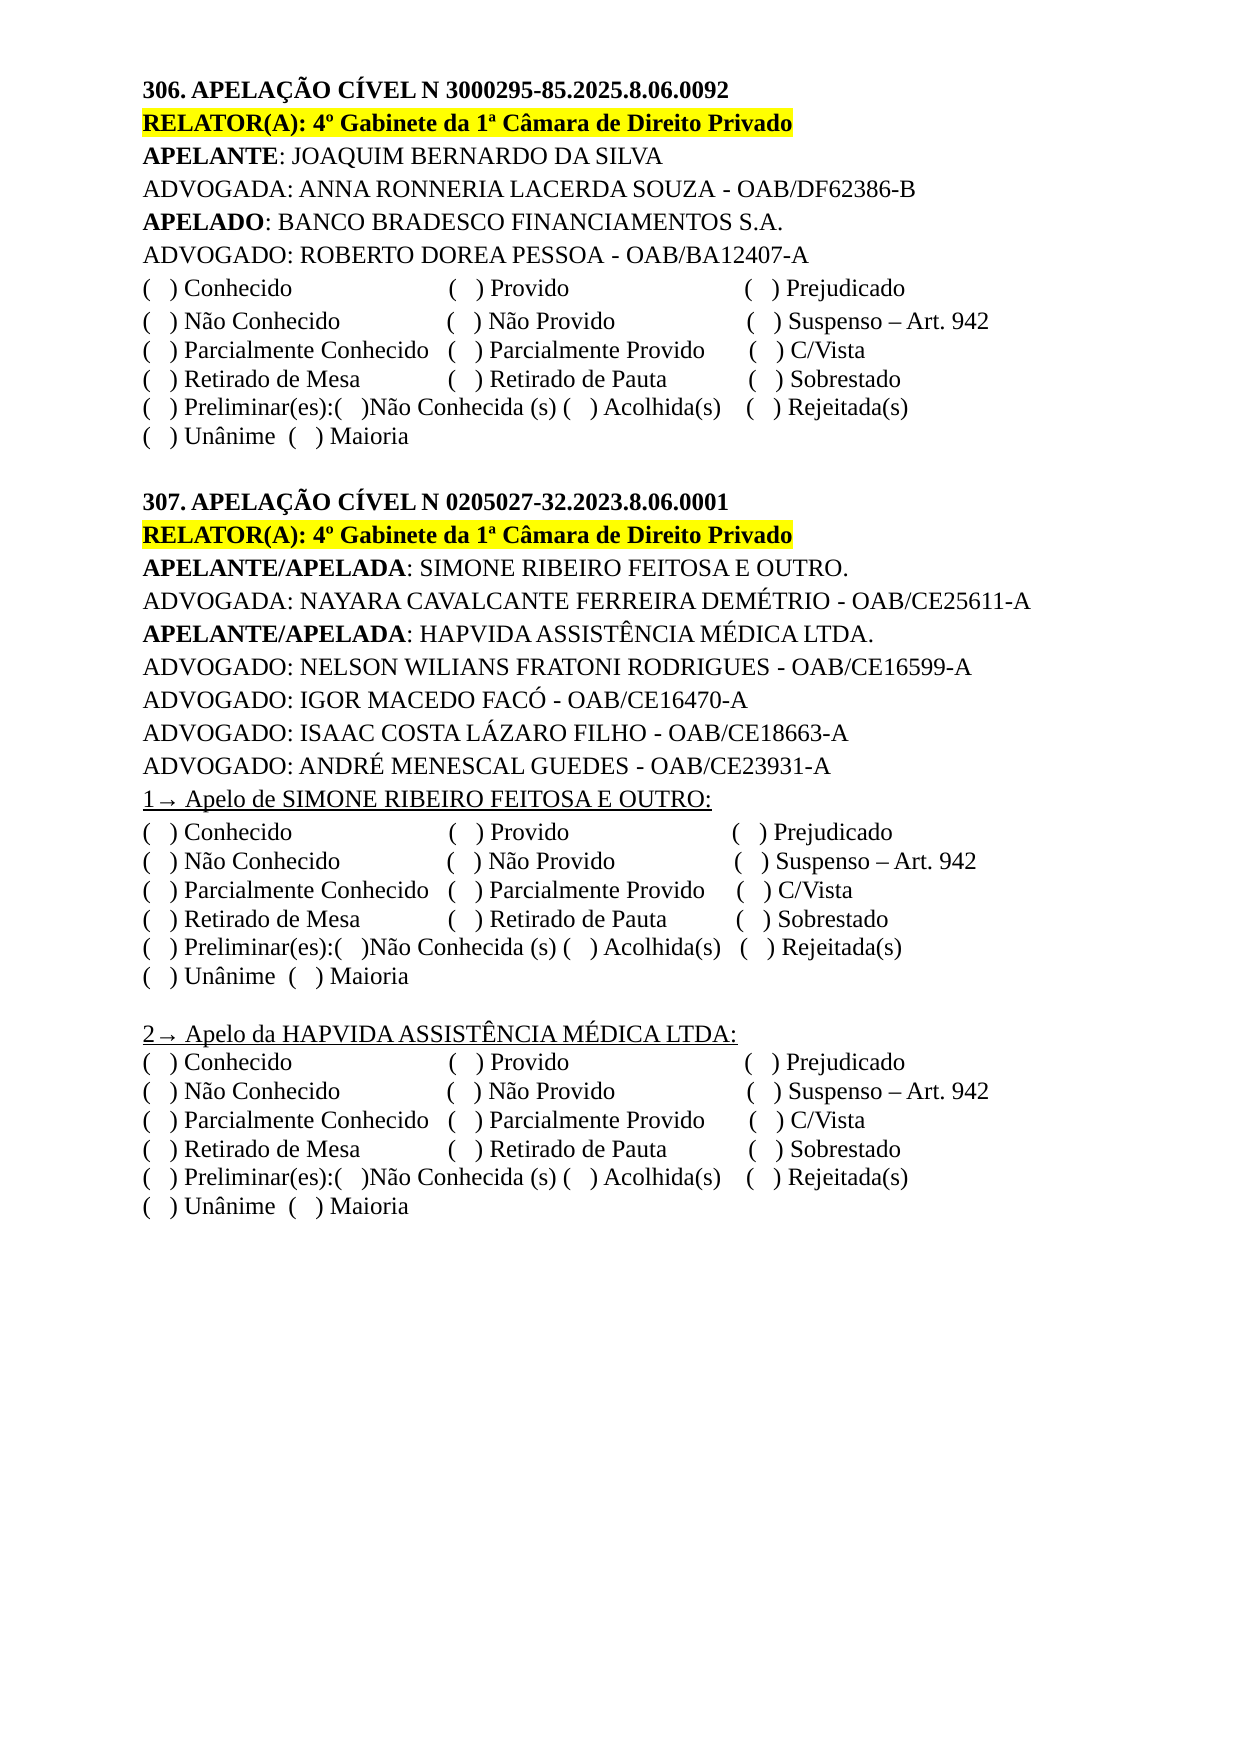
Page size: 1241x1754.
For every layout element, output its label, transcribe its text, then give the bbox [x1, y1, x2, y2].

text ( ) Preliminar(es):( )Não Conhecida (s) ( ) Acolhida(s) ( ) Rejeitada(s) [142, 392, 1158, 421]
text ( ) Parcialmente Conhecido ( ) Parcialmente Provido ( ) C/Vista [142, 875, 1158, 904]
text ( ) Preliminar(es):( )Não Conhecida (s) ( ) Acolhida(s) ( ) Rejeitada(s) [142, 932, 1158, 961]
text ( ) Não Conhecido ( ) Não Provido ( ) Suspenso – Art. 942 [142, 306, 1158, 335]
text 307. APELAÇÃO CÍVEL N 0205027-32.2023.8.06.0001 RELATOR(A): 4º Gabinete da 1ª Câmara de Direito Privado APELANTE/APELADA: SIMONE RIBEIRO FEITOSA E OUTRO. ADVOGADA: NAYARA CAVALCANTE FERREIRA DEMÉTRIO - OAB/CE25611-A APELANTE/APELADA: HAPVIDA ASSISTÊNCIA MÉDICA LTDA. ADVOGADO: NELSON WILIANS FRATONI RODRIGUES - OAB/CE16599-A ADVOGADO: IGOR MACEDO FACÓ - OAB/CE16470-A ADVOGADO: ISAAC COSTA LÁZARO FILHO - OAB/CE18663-A ADVOGADO: ANDRÉ MENESCAL GUEDES - OAB/CE23931-A 1→ Apelo de SIMONE RIBEIRO FEITOSA E OUTRO: [142, 454, 1141, 813]
text ( ) Não Conhecido ( ) Não Provido ( ) Suspenso – Art. 942 [142, 1076, 1158, 1105]
text 2→ Apelo da HAPVIDA ASSISTÊNCIA MÉDICA LTDA: [142, 1019, 1141, 1047]
text ( ) Conhecido ( ) Provido ( ) Prejudicado [142, 817, 1141, 846]
text ( ) Conhecido ( ) Provido ( ) Prejudicado [142, 1047, 1141, 1076]
text ( ) Unânime ( ) Maioria [142, 1191, 1141, 1220]
text ( ) Unânime ( ) Maioria [142, 961, 1158, 990]
text ( ) Parcialmente Conhecido ( ) Parcialmente Provido ( ) C/Vista [142, 1105, 1158, 1134]
text ( ) Preliminar(es):( )Não Conhecida (s) ( ) Acolhida(s) ( ) Rejeitada(s) [142, 1162, 1158, 1191]
text 306. APELAÇÃO CÍVEL N 3000295-85.2025.8.06.0092 RELATOR(A): 4º Gabinete da 1ª Câmara de Direito Privado APELANTE: JOAQUIM BERNARDO DA SILVA ADVOGADA: ANNA RONNERIA LACERDA SOUZA - OAB/DF62386-B APELADO: BANCO BRADESCO FINANCIAMENTOS S.A. ADVOGADO: ROBERTO DOREA PESSOA - OAB/BA12407-A ( ) Conhecido ( ) Provido ( ) Prejudicado [142, 75, 1141, 302]
text ( ) Unânime ( ) Maioria [142, 421, 1141, 450]
text ( ) Retirado de Mesa ( ) Retirado de Pauta ( ) Sobrestado [142, 364, 1158, 392]
text ( ) Retirado de Mesa ( ) Retirado de Pauta ( ) Sobrestado [142, 1134, 1158, 1162]
text ( ) Retirado de Mesa ( ) Retirado de Pauta ( ) Sobrestado [142, 904, 1158, 932]
text ( ) Não Conhecido ( ) Não Provido ( ) Suspenso – Art. 942 [142, 846, 1158, 875]
text ( ) Parcialmente Conhecido ( ) Parcialmente Provido ( ) C/Vista [142, 335, 1158, 364]
